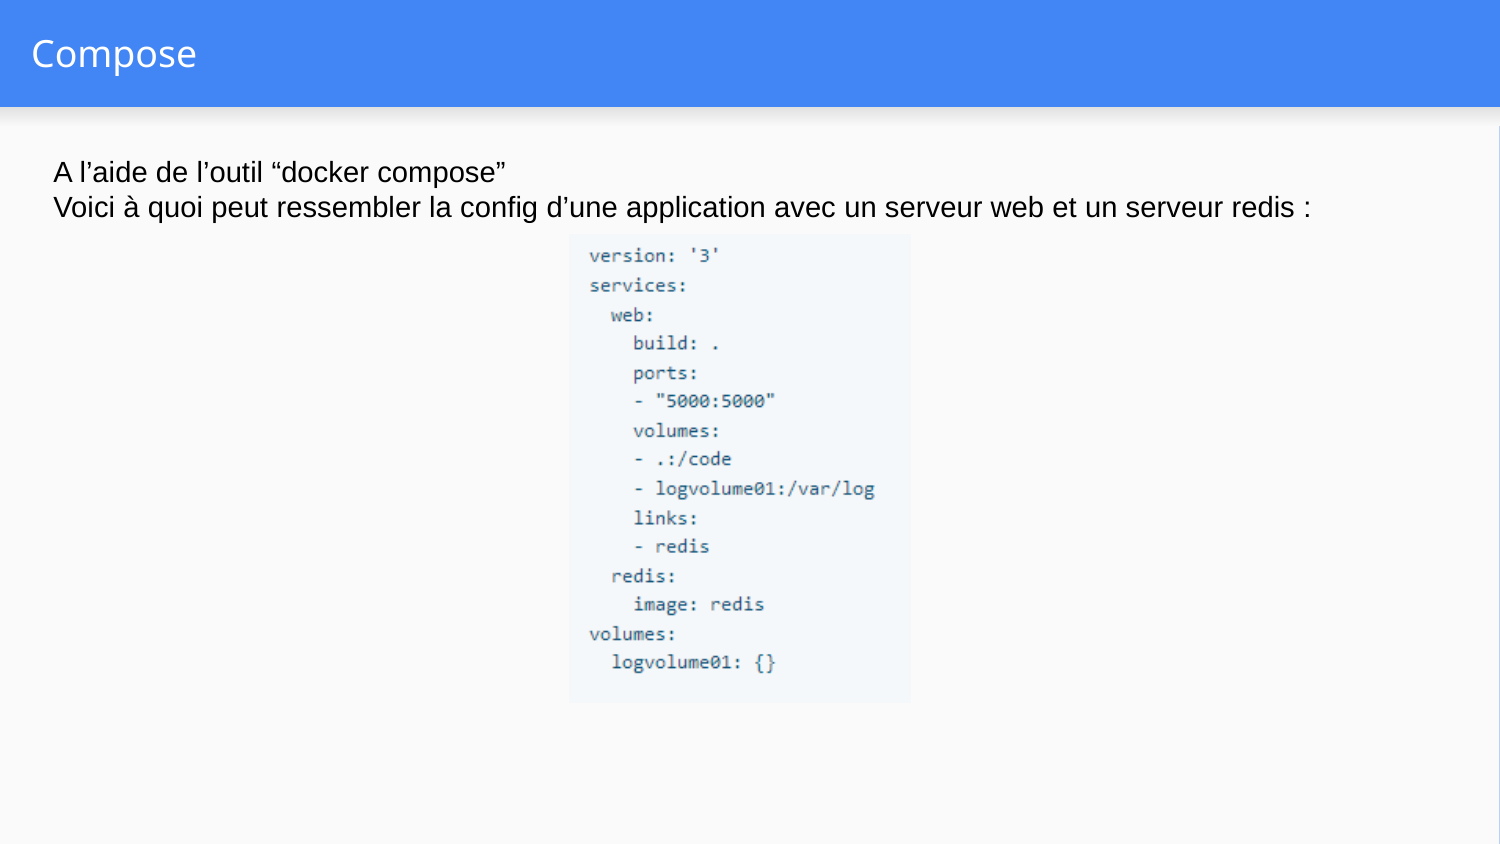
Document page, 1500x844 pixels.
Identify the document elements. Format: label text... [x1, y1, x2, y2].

title Compose [16, 2, 1464, 102]
text_box A l’aide de l’outil “docker compose” Voici à quoi peut ressembler la config d’une application avec un serveur web et un serveur redis : [38, 138, 1449, 799]
